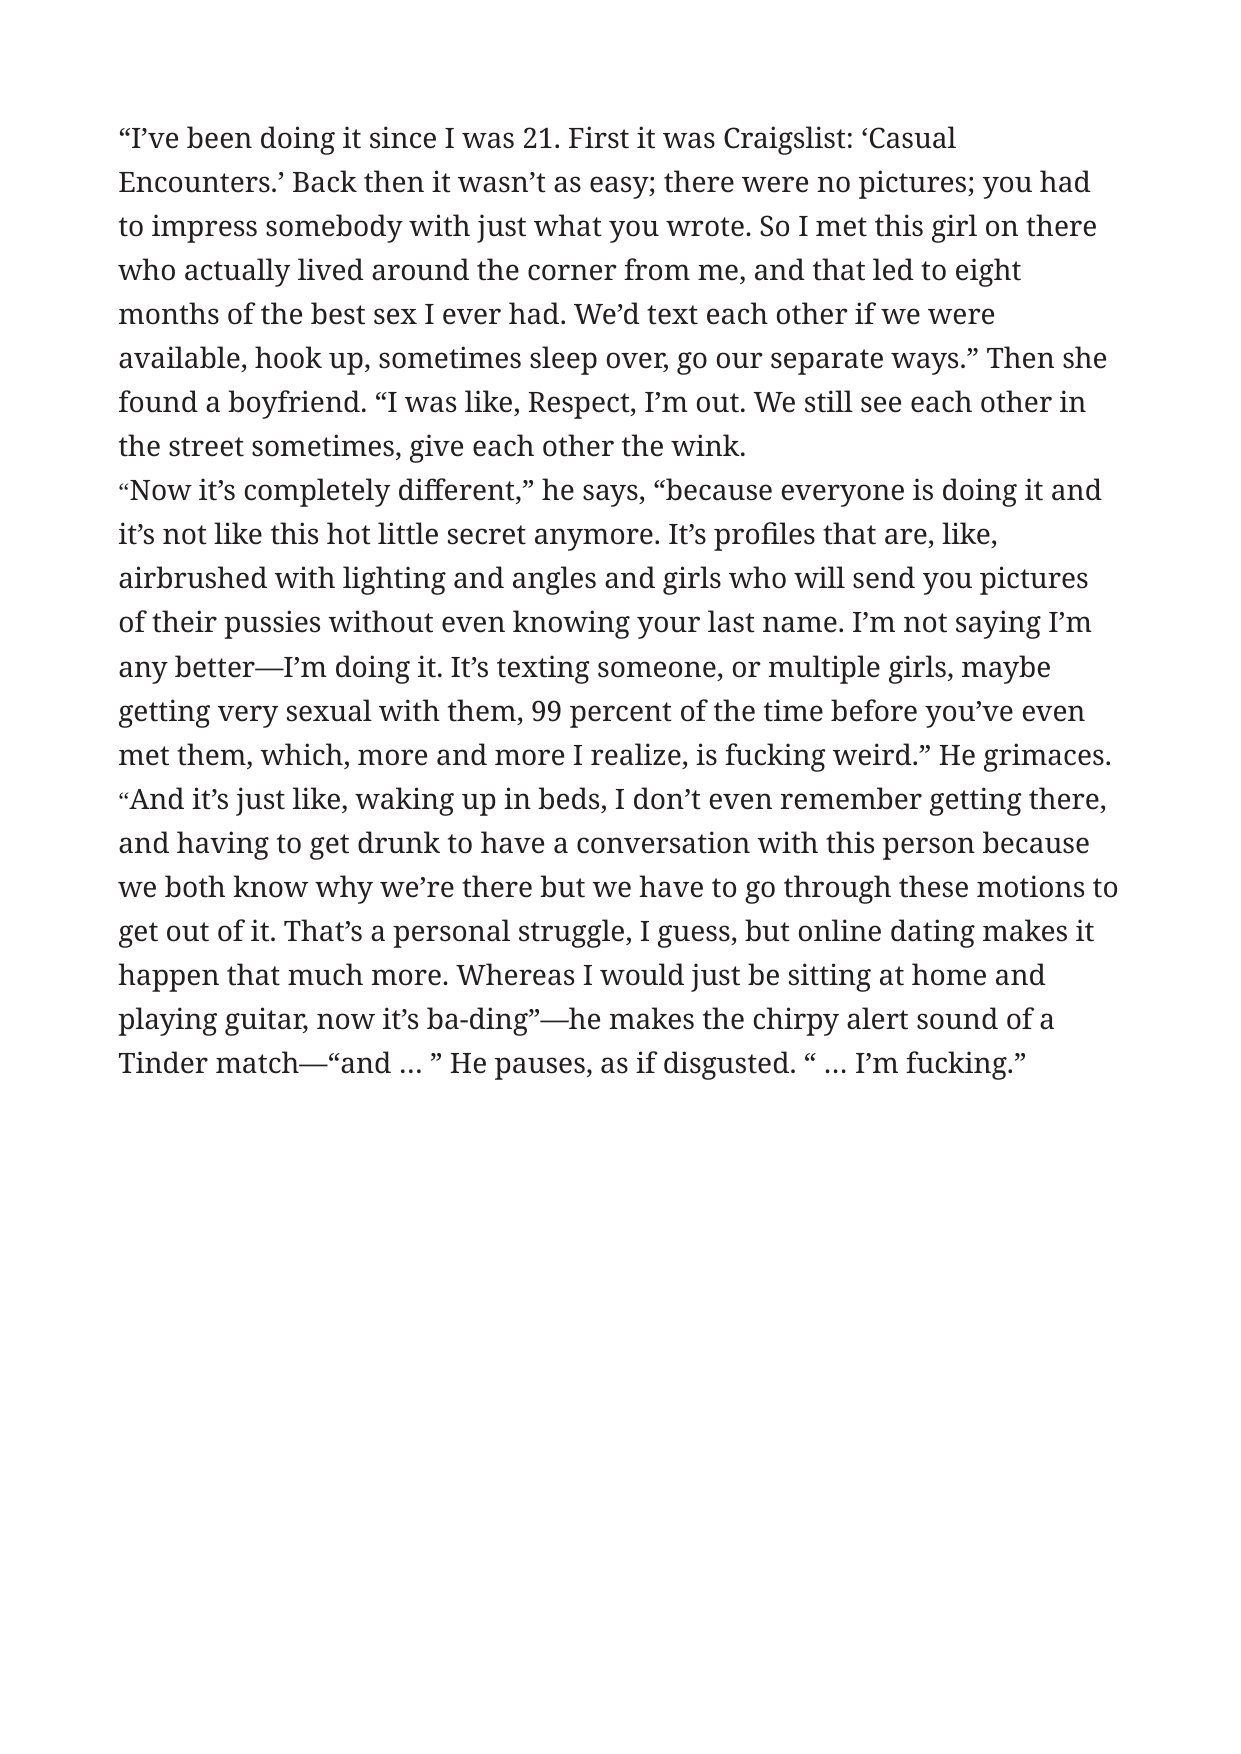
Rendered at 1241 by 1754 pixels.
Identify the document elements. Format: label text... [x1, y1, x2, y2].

text “Now it’s completely different,” he says, “because everyone is doing it and it’s not like this hot little secret anymore. It’s profiles that are, like, airbrushed with lighting and angles and girls who will send you pictures of their pussies without even knowing your last name. I’m not saying I’m any better—I’m doing it. It’s texting someone, or multiple girls, maybe getting very sexual with them, 99 percent of the time before you’ve even met them, which, more and more I realize, is fucking weird.” He grimaces. [118, 471, 1122, 773]
text “I’ve been doing it since I was 21. First it was Craigslist: ‘Casual Encounters.’ Back then it wasn’t as easy; there were no pictures; you had to impress somebody with just what you wrote. So I met this girl on there who actually lived around the corner from me, and that led to eight months of the best sex I ever had. We’d text each other if we were available, hook up, sometimes sleep over, go our separate ways.” Then she found a boyfriend. “I was like, Respect, I’m out. We still see each other in the street sometimes, give each other the wink. [118, 118, 1122, 465]
text “And it’s just like, waking up in beds, I don’t even remember getting there, and having to get drunk to have a conversation with this person because we both know why we’re there but we have to go through these motions to get out of it. That’s a personal struggle, I guess, but online dating makes it happen that much more. Whereas I would just be sitting at home and playing guitar, now it’s ba-ding”—he makes the chirpy alert sound of a Tinder match—“and … ” He pauses, as if disgusted. “ … I’m fucking.” [118, 779, 1122, 1082]
